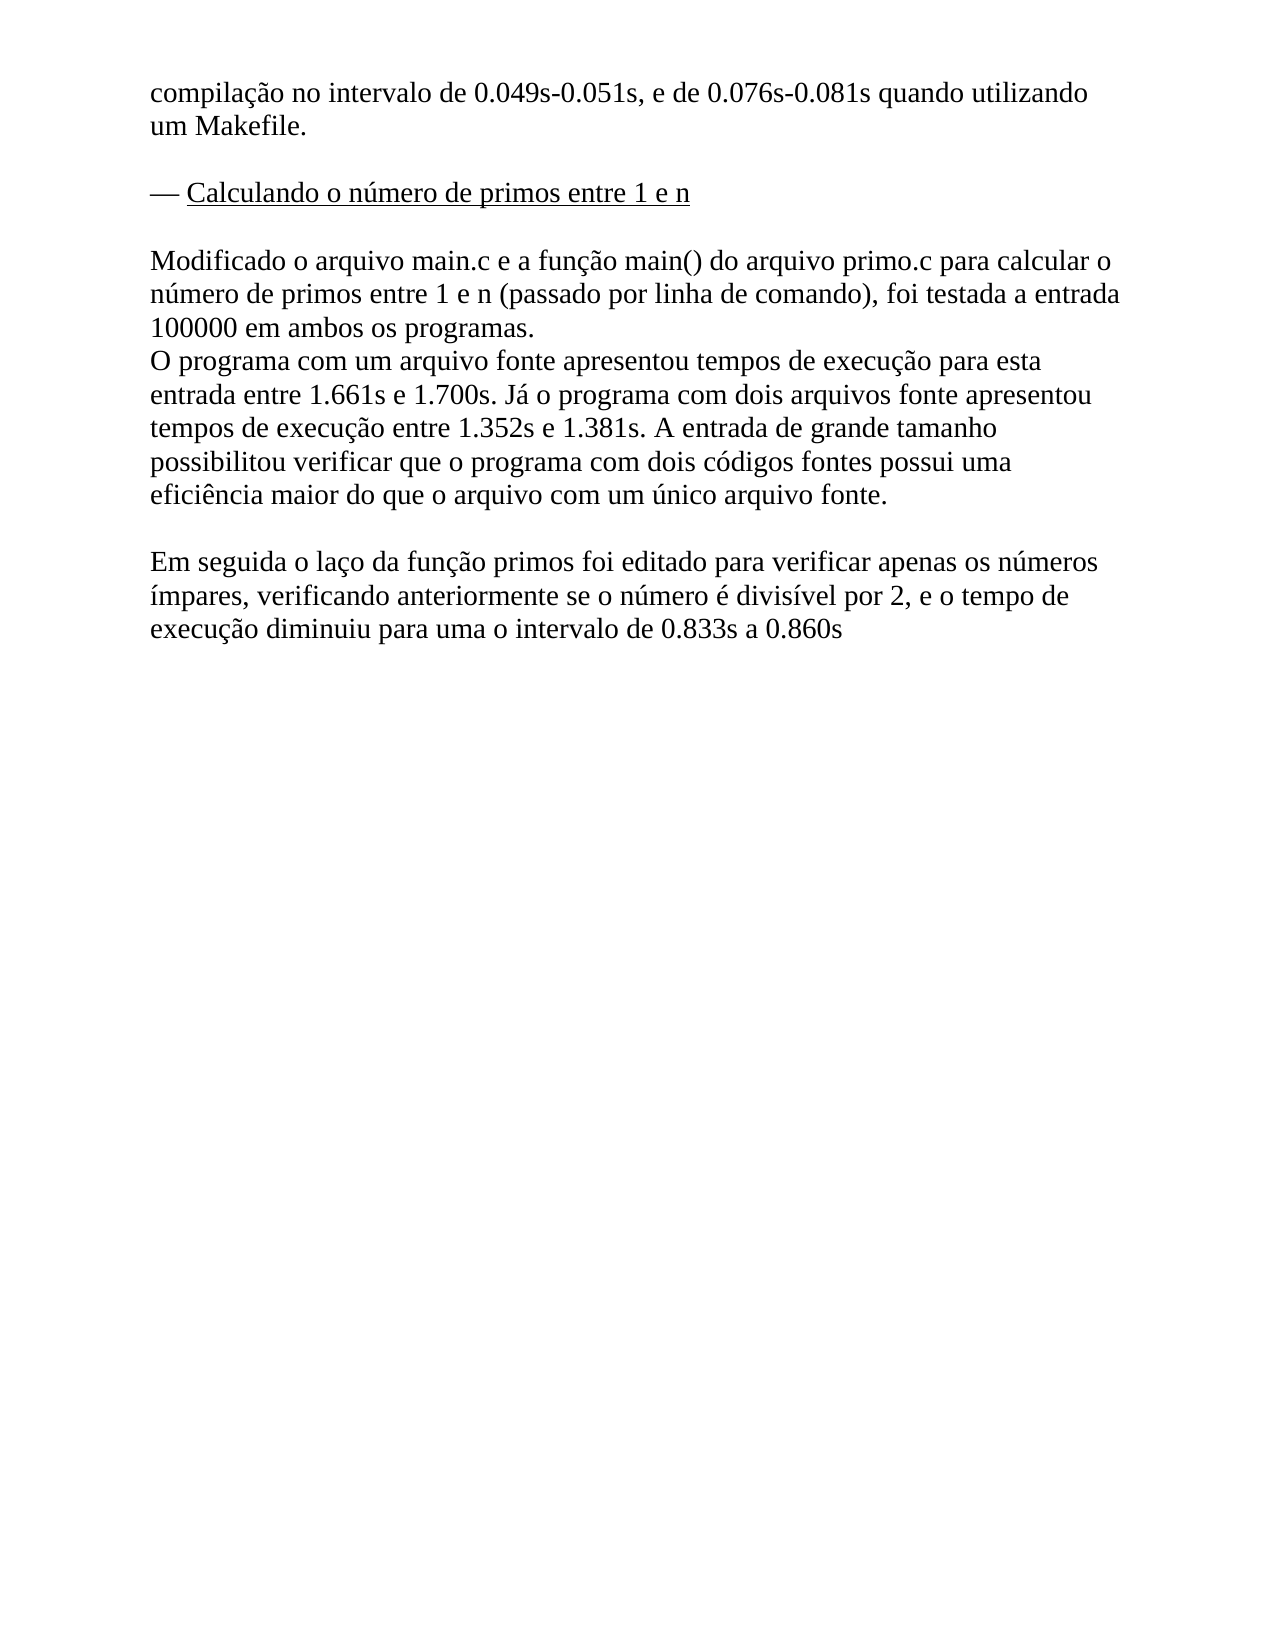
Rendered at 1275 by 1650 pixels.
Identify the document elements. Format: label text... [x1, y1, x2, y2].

text Modificado o arquivo main.c e a função main() do arquivo primo.c para calcular o número de primos entre 1 e n (passado por linha de comando), foi testada a entrada 100000 em ambos os programas. [150, 243, 1125, 343]
text compilação no intervalo de 0.049s-0.051s, e de 0.076s-0.081s quando utilizando um Makefile. [150, 75, 1125, 142]
text O programa com um arquivo fonte apresentou tempos de execução para esta entrada entre 1.661s e 1.700s. Já o programa com dois arquivos fonte apresentou tempos de execução entre 1.352s e 1.381s. A entrada de grande tamanho possibilitou verificar que o programa com dois códigos fontes possui uma eficiência maior do que o arquivo com um único arquivo fonte. [150, 343, 1125, 511]
text — Calculando o número de primos entre 1 e n [150, 176, 1125, 209]
text Em seguida o laço da função primos foi editado para verificar apenas os números ímpares, verificando anteriormente se o número é divisível por 2, e o tempo de execução diminuiu para uma o intervalo de 0.833s a 0.860s [150, 544, 1125, 645]
